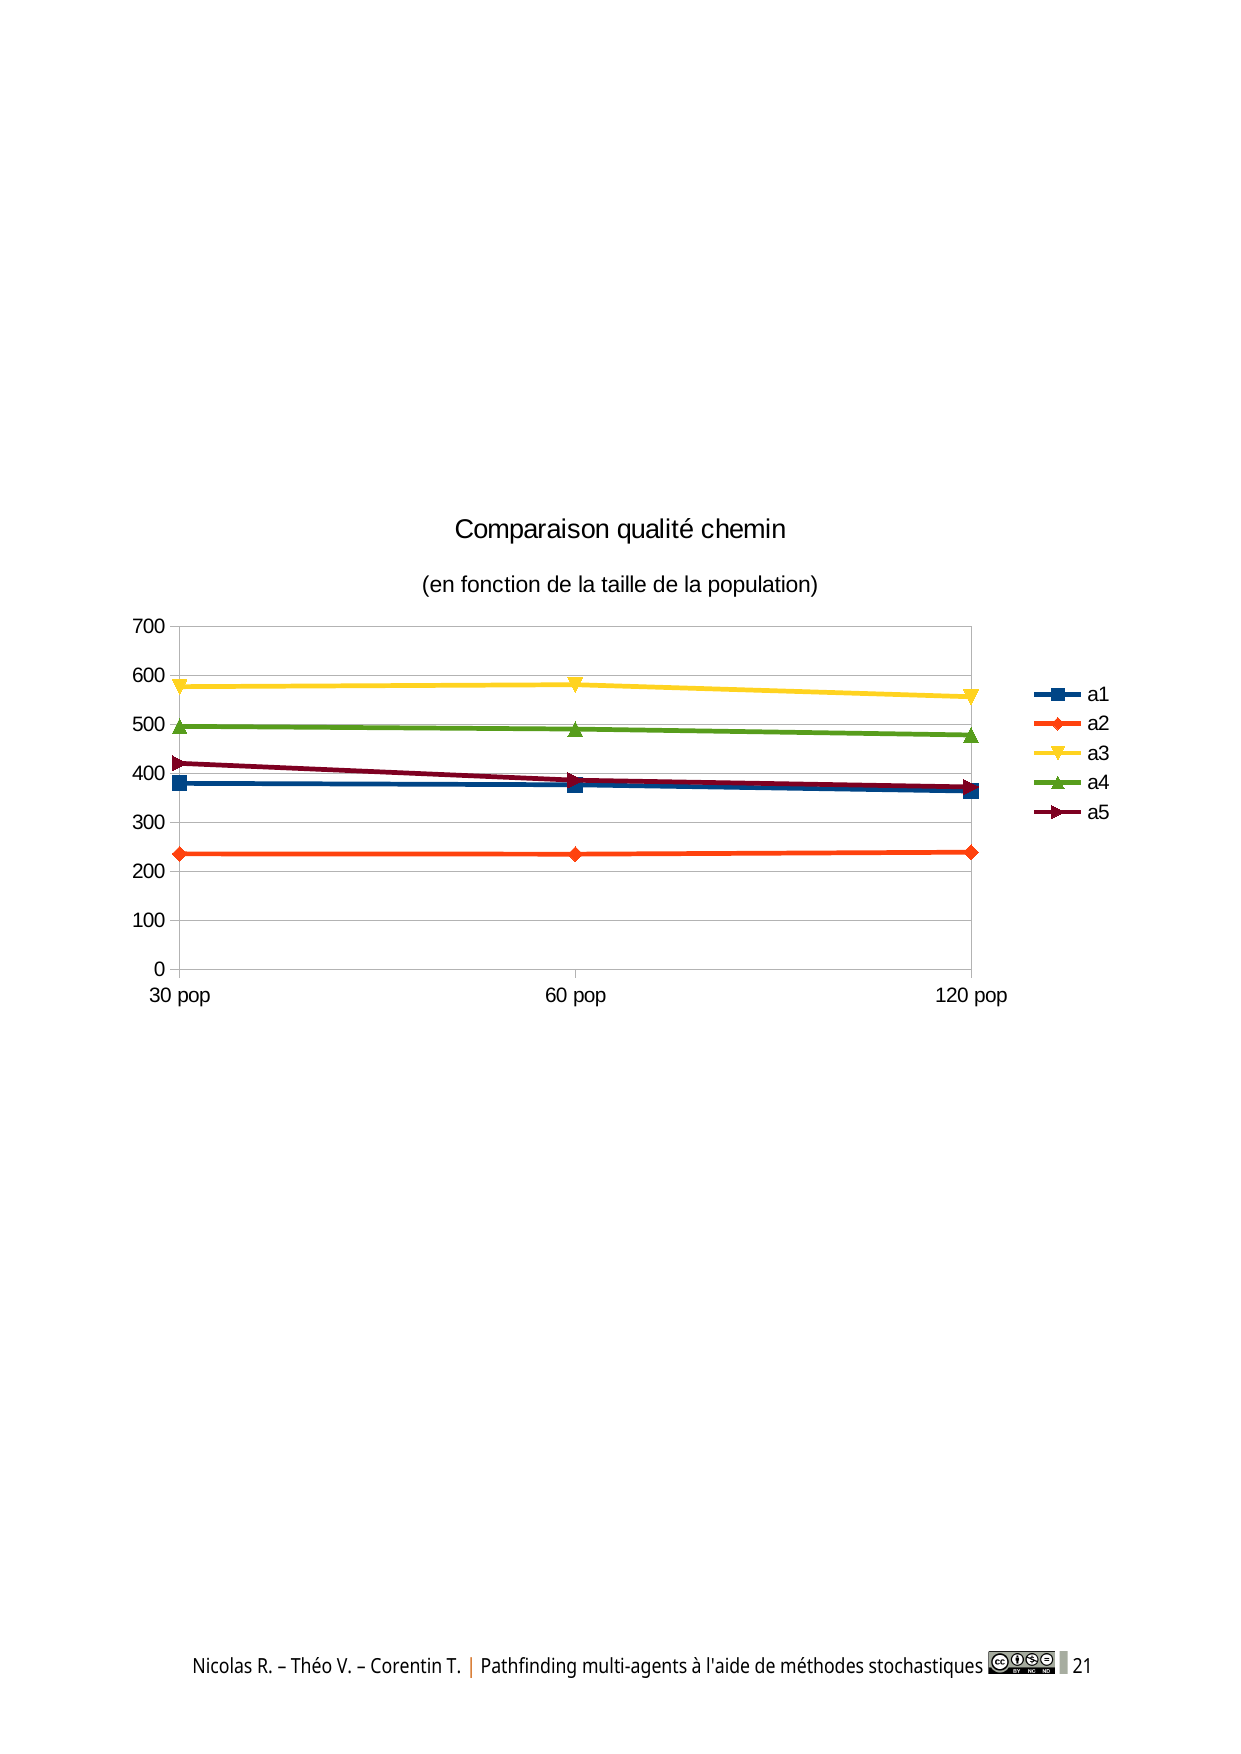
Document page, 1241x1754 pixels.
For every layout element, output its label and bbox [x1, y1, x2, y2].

picture [1059, 1651, 1068, 1674]
picture [988, 1651, 1055, 1674]
